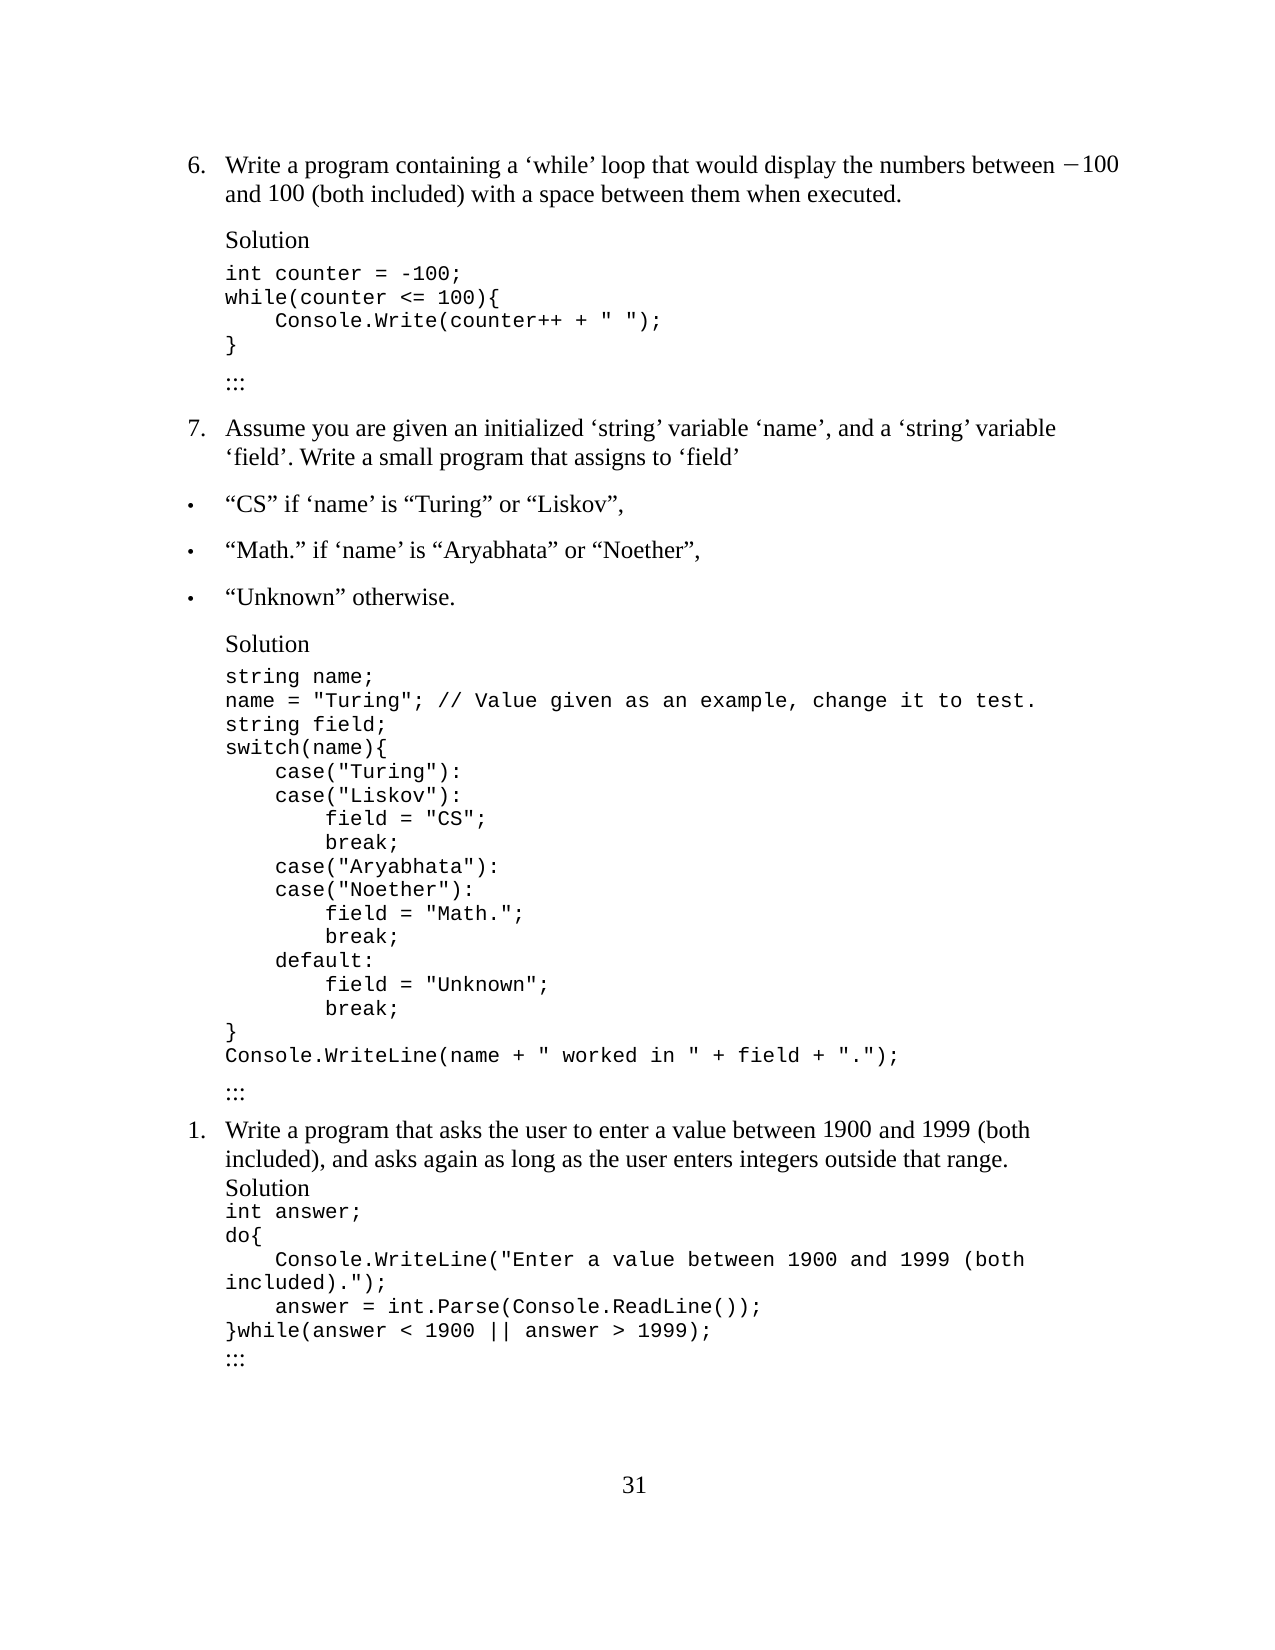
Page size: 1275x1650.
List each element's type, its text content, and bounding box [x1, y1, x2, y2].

list } [187, 1021, 1125, 1045]
list break; [187, 927, 1125, 950]
list Assume you are given an initialized ‘string’ variable ‘name’, and a ‘string’ variable ‘field’. Write a small program that assigns to ‘field’ [187, 413, 1125, 471]
list ::: [187, 367, 1125, 395]
list default: [187, 950, 1125, 974]
list do{ [187, 1225, 1125, 1249]
list }while(answer < 1900 || answer > 1999); [187, 1319, 1125, 1343]
list string field; [187, 714, 1125, 737]
list field = "Unknown"; [187, 974, 1125, 997]
list Solution [187, 225, 1125, 254]
list case("Aryabhata"): [187, 856, 1125, 879]
list ::: [187, 1343, 1125, 1372]
list case("Liskov"): [187, 785, 1125, 808]
list break; [187, 832, 1125, 856]
list “Math.” if ‘name’ is “Aryabhata” or “Noether”, [187, 535, 1125, 564]
list Write a program containing a ‘while’ loop that would display the numbers between and (both included) with a space between them when executed. [187, 150, 1125, 207]
list break; [187, 997, 1125, 1021]
list “Unknown” otherwise. [187, 582, 1125, 611]
list ::: [187, 1077, 1125, 1106]
list int counter = -100; [187, 263, 1125, 287]
list } [187, 334, 1125, 358]
list switch(name){ [187, 737, 1125, 761]
list Console.WriteLine(name + " worked in " + field + "."); [187, 1045, 1125, 1068]
list “CS” if ‘name’ is “Turing” or “Liskov”, [187, 489, 1125, 517]
list field = "Math."; [187, 903, 1125, 927]
list case("Noether"): [187, 879, 1125, 903]
list field = "CS"; [187, 808, 1125, 832]
list answer = int.Parse(Console.ReadLine()); [187, 1296, 1125, 1319]
list Console.Write(counter++ + " "); [187, 310, 1125, 334]
list string name; [187, 666, 1125, 690]
list Console.WriteLine("Enter a value between 1900 and 1999 (both included)."); [187, 1249, 1125, 1296]
list while(counter <= 100){ [187, 287, 1125, 310]
list Write a program that asks the user to enter a value between and (both included), and asks again as long as the user enters integers outside that range. [187, 1115, 1125, 1173]
list Solution [187, 629, 1125, 657]
list name = "Turing"; // Value given as an example, change it to test. [187, 690, 1125, 714]
list case("Turing"): [187, 761, 1125, 785]
list int answer; [187, 1201, 1125, 1225]
list Solution [187, 1173, 1125, 1201]
